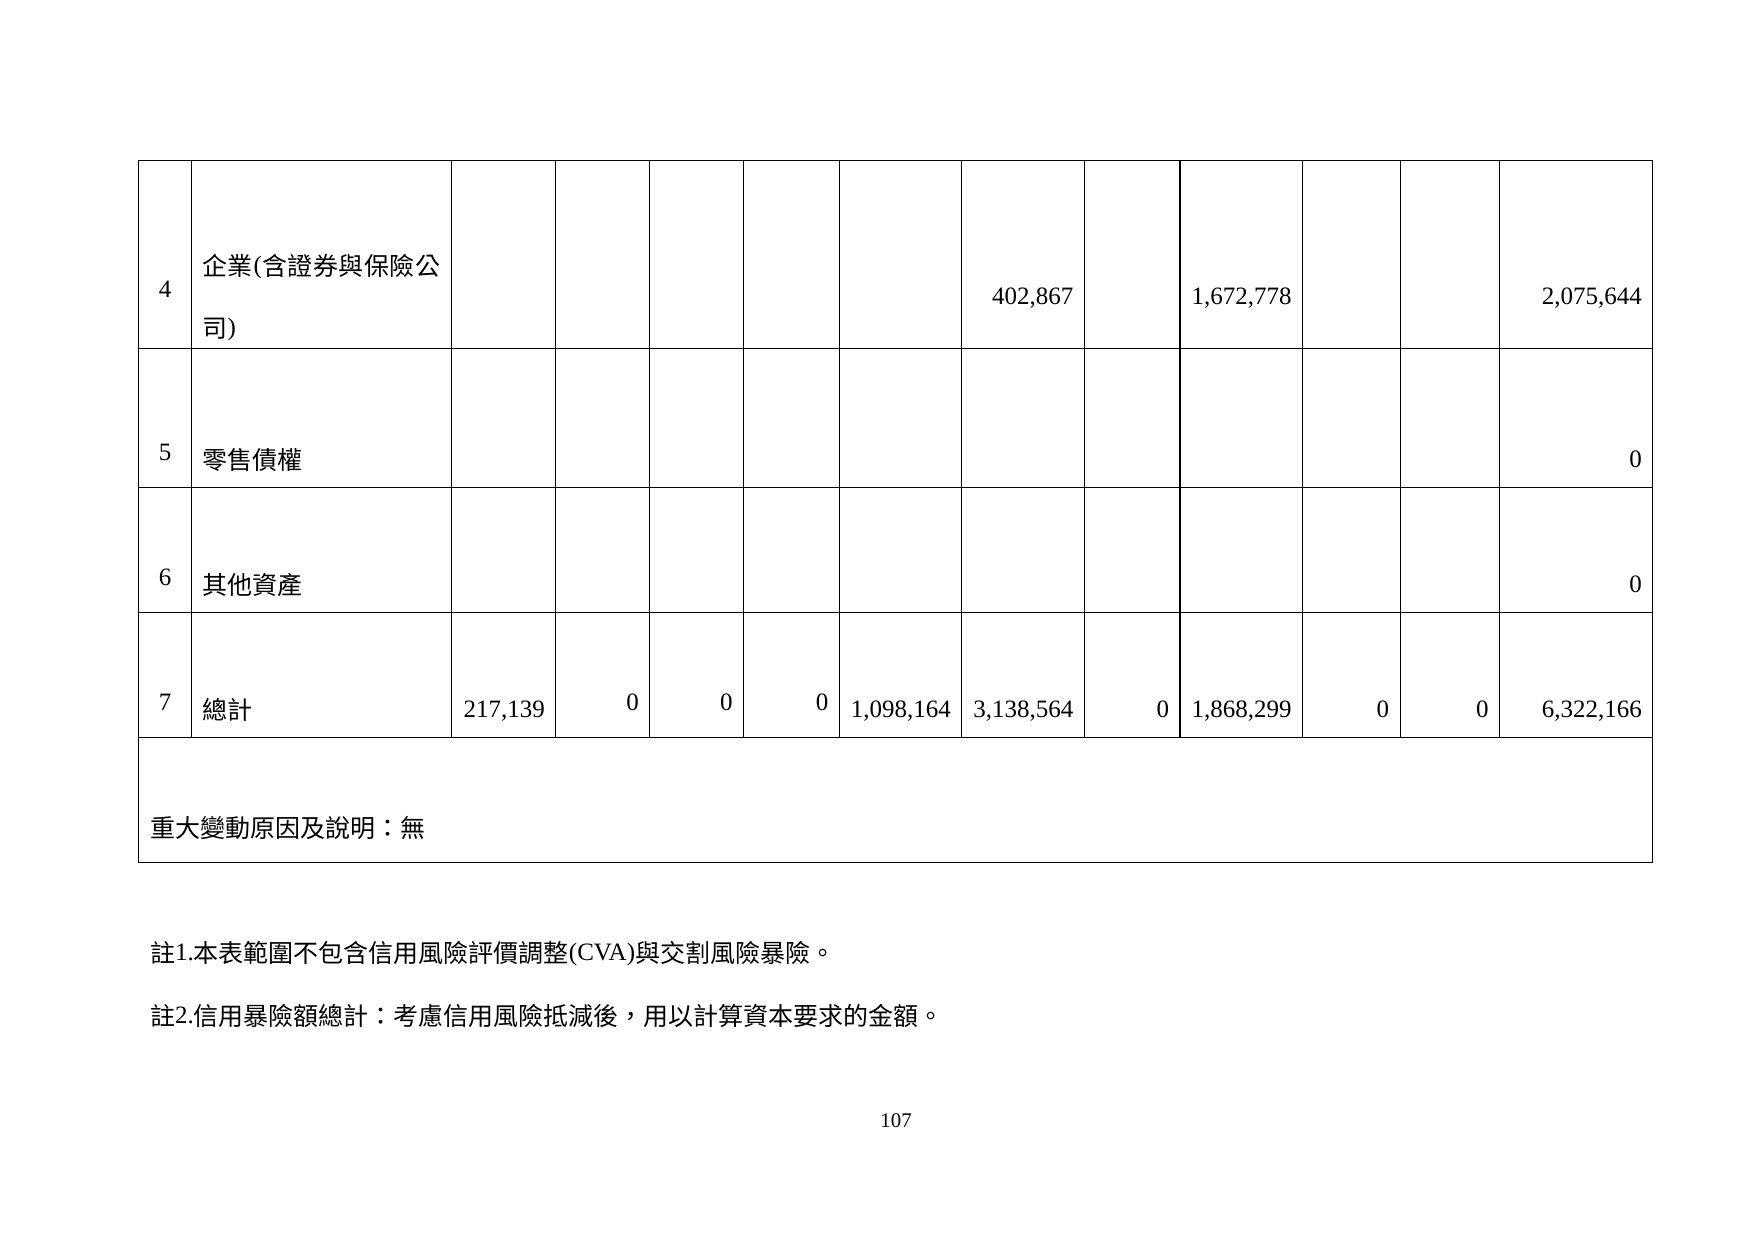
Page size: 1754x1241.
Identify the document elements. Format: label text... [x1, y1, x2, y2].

table_cell 4 [139, 161, 191, 347]
table_cell [1181, 349, 1302, 487]
table_cell 零售債權 [192, 349, 451, 487]
table_cell [840, 161, 961, 347]
table_cell [1303, 349, 1400, 487]
table_cell [1085, 488, 1179, 612]
table_cell 217,139 [452, 613, 555, 737]
table_cell 0 [1500, 349, 1652, 487]
table_cell 1,672,778 [1181, 161, 1302, 347]
list 信用暴險額總計：考慮信用風險抵減後，用以計算資本要求的金額。 [150, 972, 1642, 1035]
table_cell 0 [1085, 613, 1179, 737]
table_cell 7 [139, 613, 191, 737]
table_cell 0 [744, 613, 839, 737]
table_cell [840, 488, 961, 612]
table_cell 其他資產 [192, 488, 451, 612]
table_cell [1085, 349, 1179, 487]
table_cell [650, 349, 743, 487]
table_cell [1401, 488, 1499, 612]
table_cell [1303, 161, 1400, 347]
table_cell [556, 161, 649, 347]
table_cell 2,075,644 [1500, 161, 1652, 347]
table_cell [650, 161, 743, 347]
table_cell [452, 161, 555, 347]
table_cell 重大變動原因及說明：無 [139, 738, 1652, 862]
table_cell 6 [139, 488, 191, 612]
table_cell [556, 488, 649, 612]
table_cell [1085, 161, 1179, 347]
table_cell [1401, 161, 1499, 347]
table_cell [1401, 349, 1499, 487]
table_cell [452, 349, 555, 487]
table_cell 5 [139, 349, 191, 487]
table_cell [452, 488, 555, 612]
list 本表範圍不包含信用風險評價調整(CVA)與交割風險暴險。 [150, 910, 1642, 972]
table_cell 企業(含證券與保險公司) [192, 161, 451, 347]
table_cell [962, 488, 1084, 612]
table_cell 0 [556, 613, 649, 737]
table_cell [744, 161, 839, 347]
table_cell [962, 349, 1084, 487]
table_cell [1303, 488, 1400, 612]
table_cell [556, 349, 649, 487]
table_cell [840, 349, 961, 487]
table_cell [744, 488, 839, 612]
table_cell 6,322,166 [1500, 613, 1652, 737]
table_cell [744, 349, 839, 487]
table_cell 0 [1401, 613, 1499, 737]
table_cell [650, 488, 743, 612]
table_cell 402,867 [962, 161, 1084, 347]
table_cell 0 [1500, 488, 1652, 612]
table_cell 3,138,564 [962, 613, 1084, 737]
table_cell 0 [650, 613, 743, 737]
table_cell 總計 [192, 613, 451, 737]
table_cell [1181, 488, 1302, 612]
table_cell 0 [1303, 613, 1400, 737]
table_cell 1,098,164 [840, 613, 961, 737]
table_cell 1,868,299 [1181, 613, 1302, 737]
